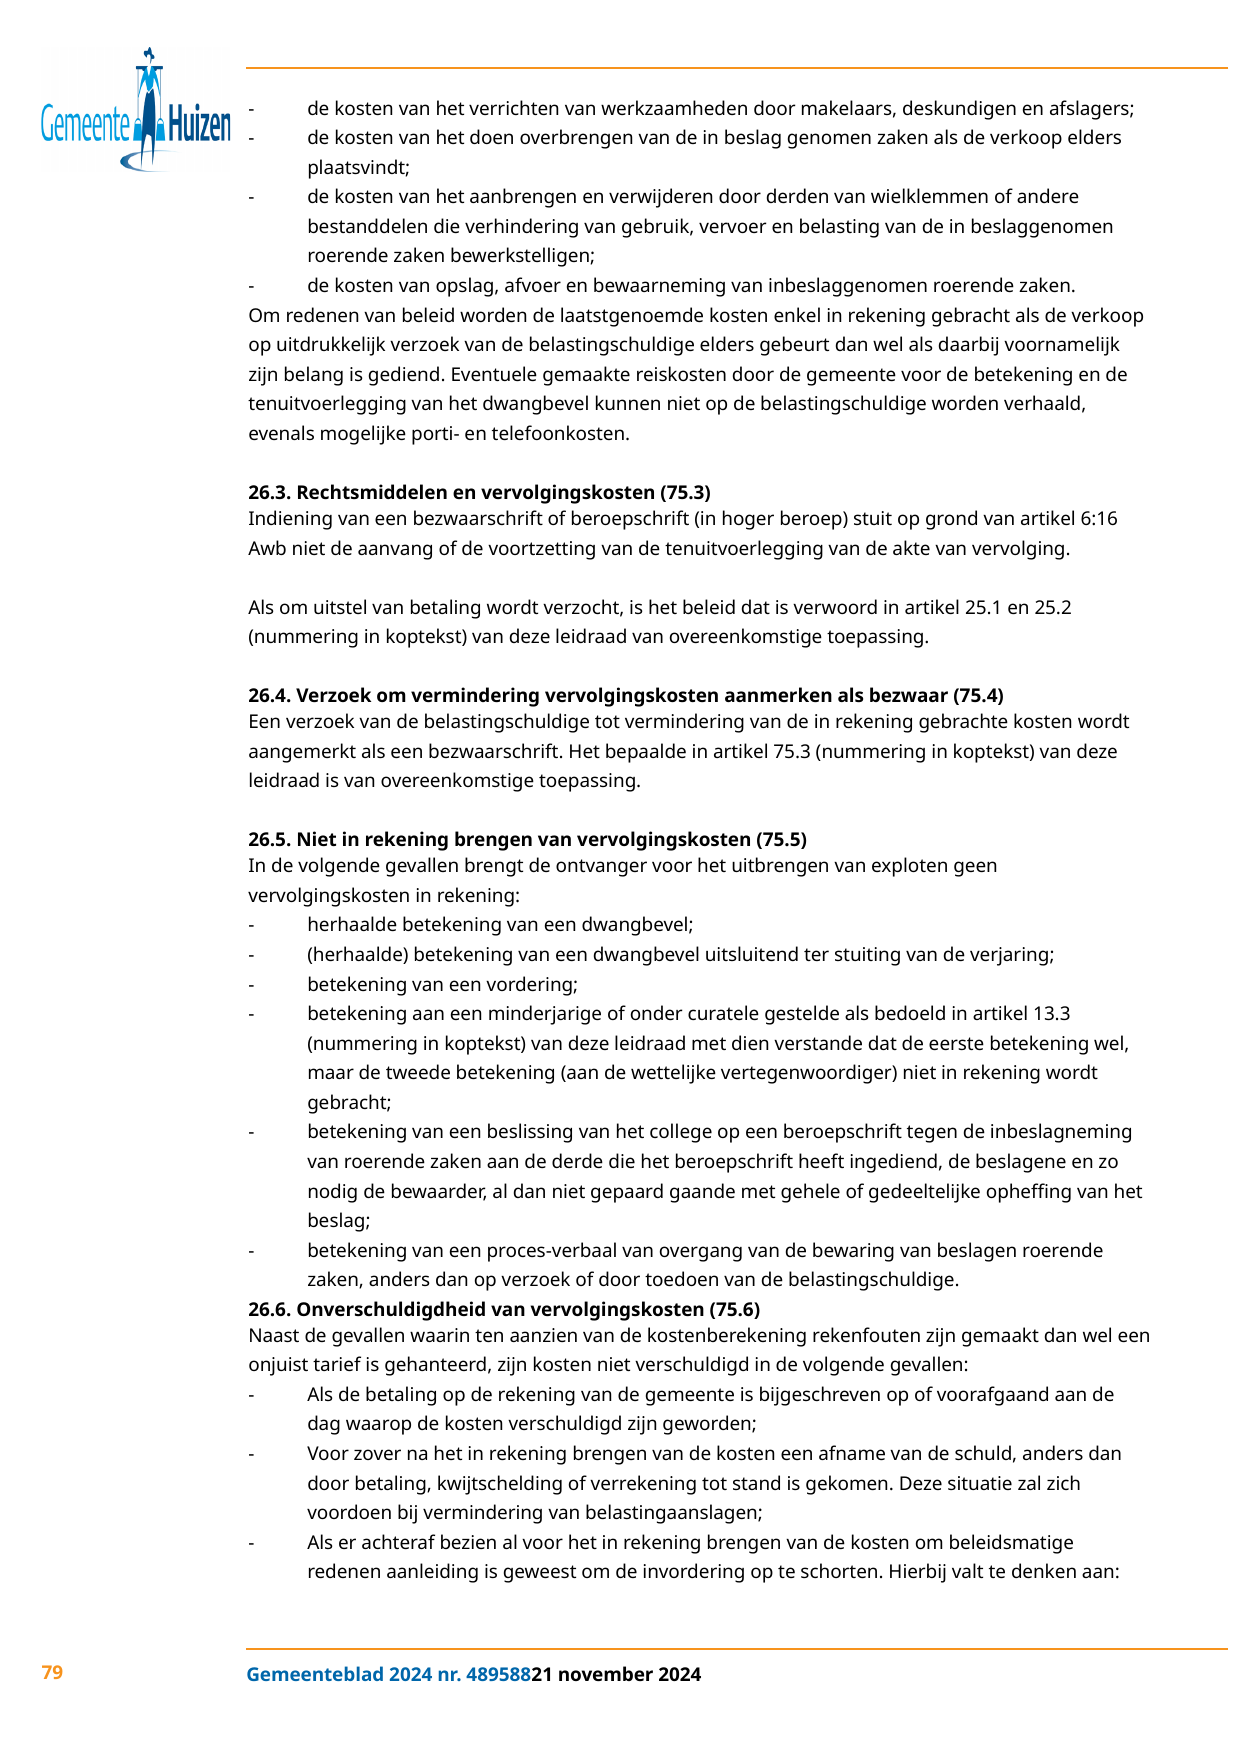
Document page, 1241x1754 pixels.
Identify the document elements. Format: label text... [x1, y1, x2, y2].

list de kosten van opslag, afvoer en bewaarneming van inbeslaggenomen roerende zaken. [248, 272, 1152, 298]
text 26.5. Niet in rekening brengen van vervolgingskosten (75.5) [248, 827, 1152, 852]
text Een verzoek van de belastingschuldige tot vermindering van de in rekening gebrachte kosten wordt aangemerkt als een bezwaarschrift. Het bepaalde in artikel 75.3 (nummering in koptekst) van deze leidraad is van overeenkomstige toepassing. [248, 708, 1152, 793]
list de kosten van het verrichten van werkzaamheden door makelaars, deskundigen en afslagers; [248, 95, 1152, 121]
text 26.6. Onverschuldigdheid van vervolgingskosten (75.6) [248, 1296, 1152, 1322]
text Om redenen van beleid worden de laatstgenoemde kosten enkel in rekening gebracht als de verkoop op uitdrukkelijk verzoek van de belastingschuldige elders gebeurt dan wel als daarbij voornamelijk zijn belang is gediend. Eventuele gemaakte reiskosten door de gemeente voor de betekening en de tenuitvoerlegging van het dwangbevel kunnen niet op de belastingschuldige worden verhaald, evenals mogelijke porti- en telefoonkosten. [248, 302, 1152, 446]
text Als om uitstel van betaling wordt verzocht, is het beleid dat is verwoord in artikel 25.1 en 25.2 (nummering in koptekst) van deze leidraad van overeenkomstige toepassing. [248, 594, 1152, 649]
list Als de betaling op de rekening van de gemeente is bijgeschreven op of voorafgaand aan de dag waarop de kosten verschuldigd zijn geworden; [248, 1381, 1152, 1436]
text Naast de gevallen waarin ten aanzien van de kostenberekening rekenfouten zijn gemaakt dan wel een onjuist tarief is gehanteerd, zijn kosten niet verschuldigd in de volgende gevallen: [248, 1322, 1152, 1377]
text Indiening van een bezwaarschrift of beroepschrift (in hoger beroep) stuit op grond van artikel 6:16 Awb niet de aanvang of de voortzetting van de tenuitvoerlegging van de akte van vervolging. [248, 505, 1152, 560]
list betekening van een proces-verbaal van overgang van de bewaring van beslagen roerende zaken, anders dan op verzoek of door toedoen van de belastingschuldige. [248, 1237, 1152, 1292]
picture [41, 47, 231, 172]
list (herhaalde) betekening van een dwangbevel uitsluitend ter stuiting van de verjaring; [248, 941, 1152, 967]
list de kosten van het doen overbrengen van de in beslag genomen zaken als de verkoop elders plaatsvindt; [248, 124, 1152, 180]
list betekening van een vordering; [248, 971, 1152, 996]
list Voor zover na het in rekening brengen van de kosten een afname van de schuld, anders dan door betaling, kwijtschelding of verrekening tot stand is gekomen. Deze situatie zal zich voordoen bij vermindering van belastingaanslagen; [248, 1440, 1152, 1525]
list betekening aan een minderjarige of onder curatele gestelde als bedoeld in artikel 13.3 (nummering in koptekst) van deze leidraad met dien verstande dat de eerste betekening wel, maar de tweede betekening (aan de wettelijke vertegenwoordiger) niet in rekening wordt gebracht; [248, 1000, 1152, 1115]
text In de volgende gevallen brengt de ontvanger voor het uitbrengen van exploten geen vervolgingskosten in rekening: [248, 852, 1152, 908]
list de kosten van het aanbrengen en verwijderen door derden van wielklemmen of andere bestanddelen die verhindering van gebruik, vervoer en belasting van de in beslaggenomen roerende zaken bewerkstelligen; [248, 183, 1152, 268]
text 26.4. Verzoek om vermindering vervolgingskosten aanmerken als bezwaar (75.4) [248, 683, 1152, 708]
list Als er achteraf bezien al voor het in rekening brengen van de kosten om beleidsmatige redenen aanleiding is geweest om de invordering op te schorten. Hierbij valt te denken aan: [248, 1529, 1152, 1584]
list betekening van een beslissing van het college op een beroepschrift tegen de inbeslagneming van roerende zaken aan de derde die het beroepschrift heeft ingediend, de beslagene en zo nodig de bewaarder, al dan niet gepaard gaande met gehele of gedeeltelijke opheffing van het beslag; [248, 1119, 1152, 1233]
text 26.3. Rechtsmiddelen en vervolgingskosten (75.3) [248, 479, 1152, 505]
list herhaalde betekening van een dwangbevel; [248, 912, 1152, 937]
